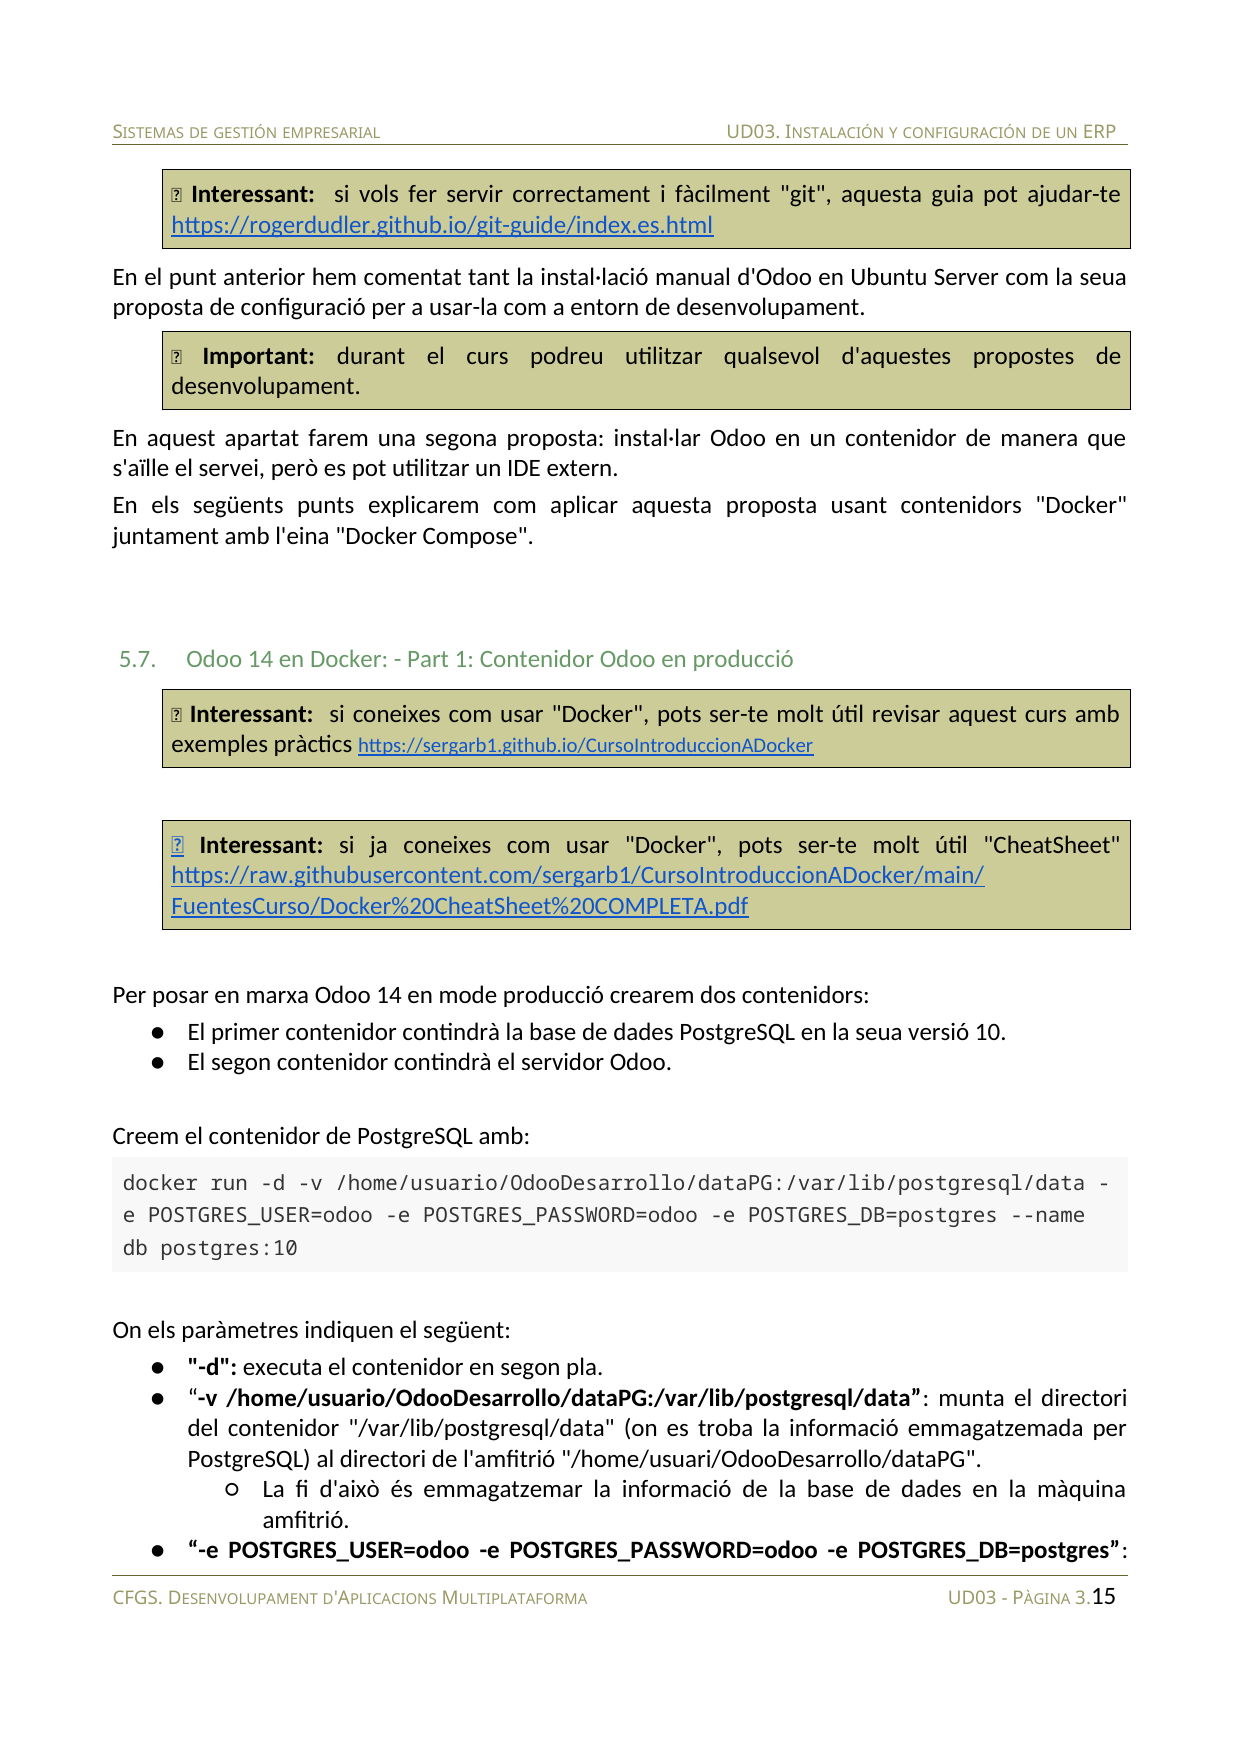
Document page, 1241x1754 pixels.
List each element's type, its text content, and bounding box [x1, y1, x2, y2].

list El segon contenidor contindrà el servidor Odoo. [150, 1046, 1128, 1077]
text En aquest apartat farem una segona proposta: instal·lar Odoo en un contenidor de manera que s'aïlle el servei, però es pot utilitzar un IDE extern. [112, 422, 1128, 483]
list “-e POSTGRES_USER=odoo -e POSTGRES_PASSWORD=odoo -e POSTGRES_DB=postgres”: [150, 1535, 1128, 1565]
list La fi d'això és emmagatzemar la informació de la base de dades en la màquina amfitrió. [225, 1474, 1128, 1535]
text Per posar en marxa Odoo 14 en mode producció crearem dos contenidors: [112, 979, 1128, 1009]
table_header docker run -d -v /home/usuario/OdooDesarrollo/dataPG:/var/lib/postgresql/data -e POSTGRES_USER=odoo -e POSTGRES_PASSWORD=odoo -e POSTGRES_DB=postgres --name db postgres:10 [112, 1157, 1128, 1272]
text On els paràmetres indiquen el següent: [112, 1314, 1128, 1345]
text En el punt anterior hem comentat tant la instal·lació manual d'Odoo en Ubuntu Server com la seua proposta de configuració per a usar-la com a entorn de desenvolupament. [112, 261, 1128, 322]
text 💬 Interessant: si vols fer servir correctament i fàcilment "git", aquesta guia pot ajudar-te https://rogerdudler.github.io/git-guide/index.es.html [163, 170, 1130, 248]
text 📖 Important: durant el curs podreu utilitzar qualsevol d'aquestes propostes de desenvolupament. [163, 332, 1130, 409]
subtitle Odoo 14 en Docker: - Part 1: Contenidor Odoo en producció [156, 643, 1128, 674]
list "-d": executa el contenidor en segon pla. [150, 1352, 1128, 1382]
text 💬 Interessant: si coneixes com usar "Docker", pots ser-te molt útil revisar aquest curs amb exemples pràctics https://sergarb1.github.io/CursoIntroduccionADocker [163, 690, 1130, 767]
text En els següents punts explicarem com aplicar aquesta proposta usant contenidors "Docker" juntament amb l'eina "Docker Compose". [112, 489, 1128, 551]
list “-v /home/usuario/OdooDesarrollo/dataPG:/var/lib/postgresql/data”: munta el directori del contenidor "/var/lib/postgresql/data" (on es troba la informació emmagatzemada per PostgreSQL) al directori de l'amfitrió "/home/usuari/OdooDesarrollo/dataPG". [150, 1382, 1128, 1474]
text 💬 Interessant: si ja coneixes com usar "Docker", pots ser-te molt útil "CheatSheet" https://raw.githubusercontent.com/sergarb1/CursoIntroduccionADocker/main/FuentesCurso/Docker%20CheatSheet%20COMPLETA.pdf [163, 821, 1130, 929]
text Creem el contenidor de PostgreSQL amb: [112, 1120, 1128, 1151]
list El primer contenidor contindrà la base de dades PostgreSQL en la seua versió 10. [150, 1016, 1128, 1046]
